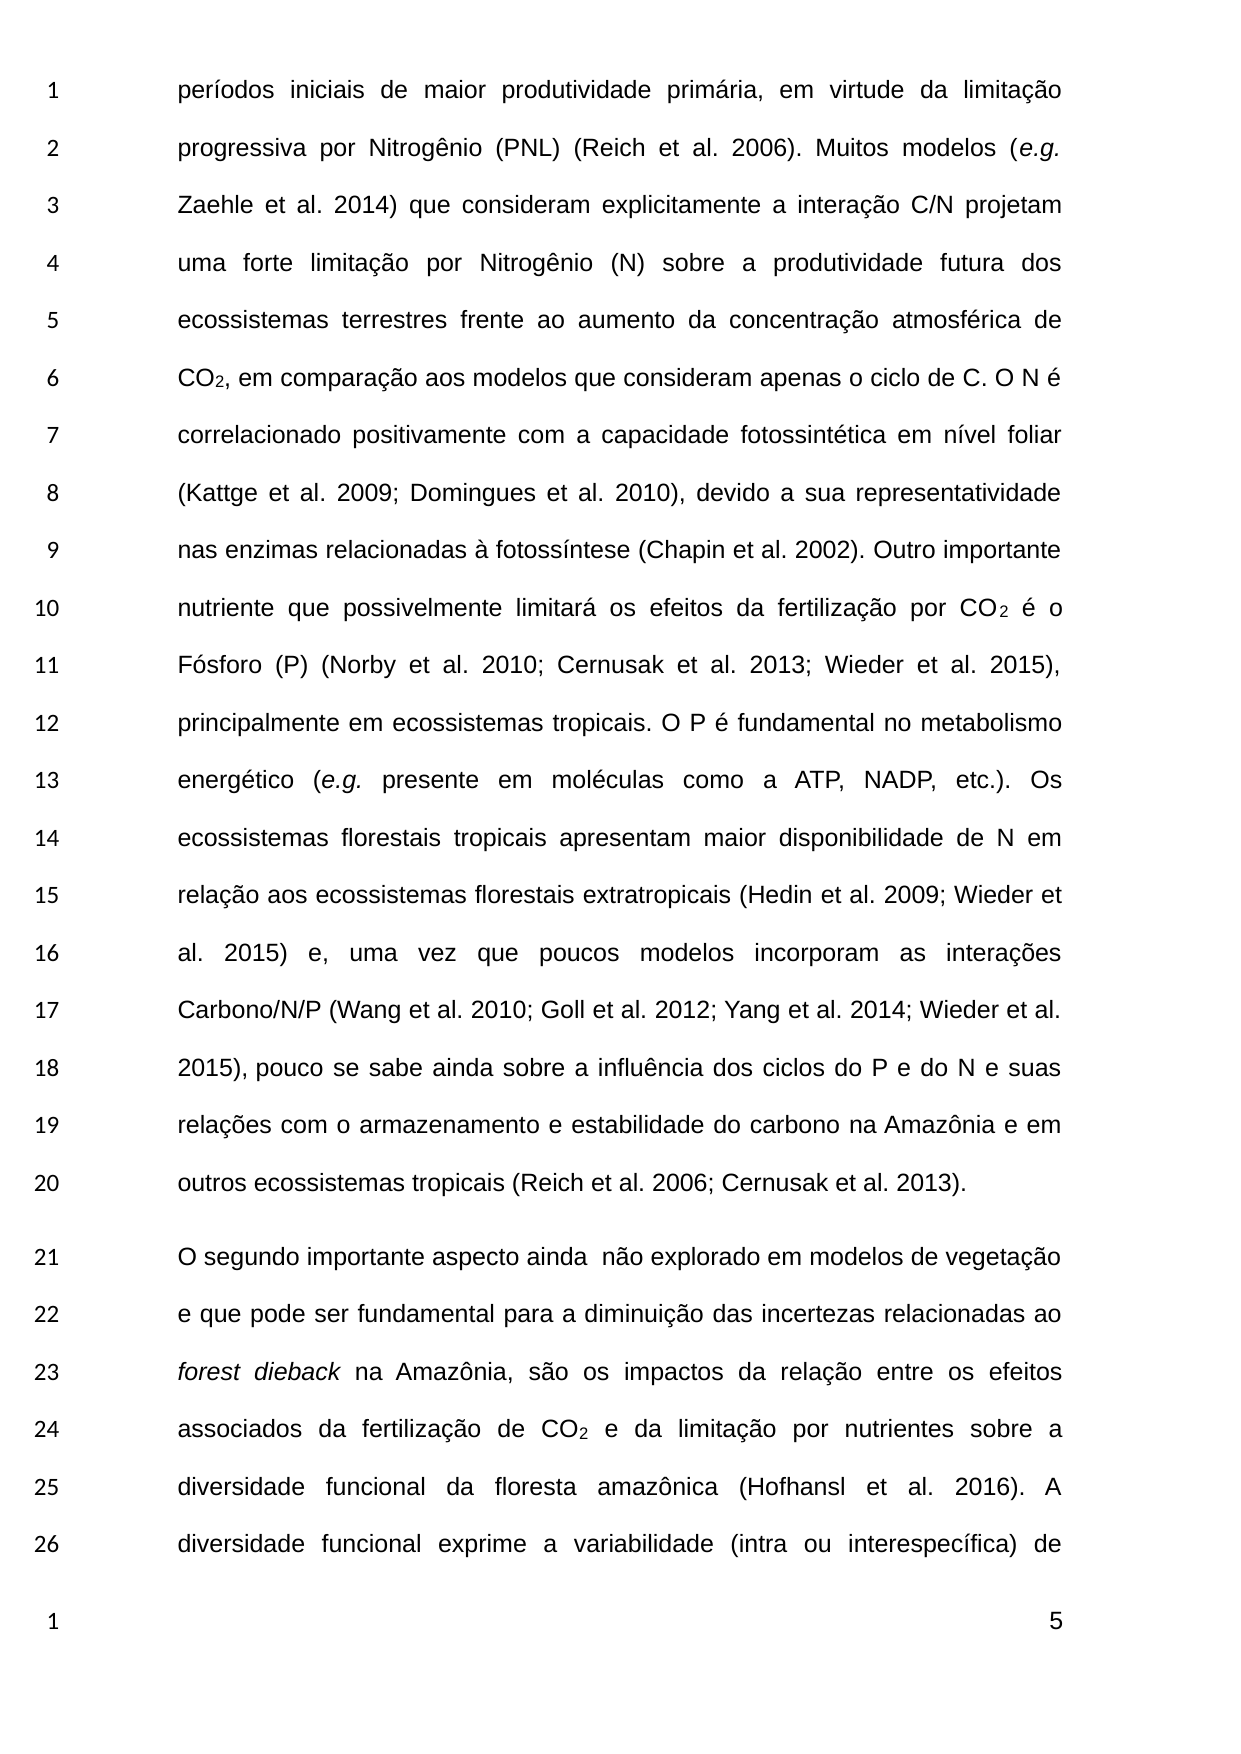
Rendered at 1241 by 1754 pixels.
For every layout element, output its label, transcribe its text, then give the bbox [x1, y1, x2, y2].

text períodos iniciais de maior produtividade primária, em virtude da limitação progressiva por Nitrogênio (PNL) (Reich et al. 2006). Muitos modelos (e.g. Zaehle et al. 2014)⁠ que consideram explicitamente a interação C/N projetam uma forte limitação por Nitrogênio (N) sobre a produtividade futura dos ecossistemas terrestres frente ao aumento da concentração atmosférica de CO2, em comparação aos modelos que consideram apenas o ciclo de C. O N é correlacionado positivamente com a capacidade fotossintética em nível foliar (Kattge et al. 2009; Domingues et al. 2010), devido a sua representatividade nas enzimas relacionadas à fotossíntese (Chapin et al. 2002). Outro importante nutriente que possivelmente limitará os efeitos da fertilização por CO2 é o Fósforo (P) (Norby et al. 2010; Cernusak et al. 2013; Wieder et al. 2015), principalmente em ecossistemas tropicais. O P é fundamental no metabolismo energético (e.g. presente em moléculas como a ATP, NADP, etc.). Os ecossistemas florestais tropicais apresentam maior disponibilidade de N em relação aos ecossistemas florestais extratropicais (Hedin et al. 2009; Wieder et al. 2015) e, uma vez que poucos modelos incorporam as interações Carbono/N/P (Wang et al. 2010; Goll et al. 2012; Yang et al. 2014; Wieder et al. 2015), pouco se sabe ainda sobre a influência dos ciclos do P e do N e suas relações com o armazenamento e estabilidade do carbono na Amazônia e em outros ecossistemas tropicais (Reich et al. 2006; Cernusak et al. 2013). [177, 75, 1063, 1196]
text O segundo importante aspecto ainda não explorado em modelos de vegetação e que pode ser fundamental para a diminuição das incertezas relacionadas ao forest dieback na Amazônia, são os impactos da relação entre os efeitos associados da fertilização de CO2 e da limitação por nutrientes sobre a diversidade funcional da floresta amazônica (Hofhansl et al. 2016). A diversidade funcional exprime a variabilidade (intra ou interespecífica) de [177, 1242, 1063, 1558]
